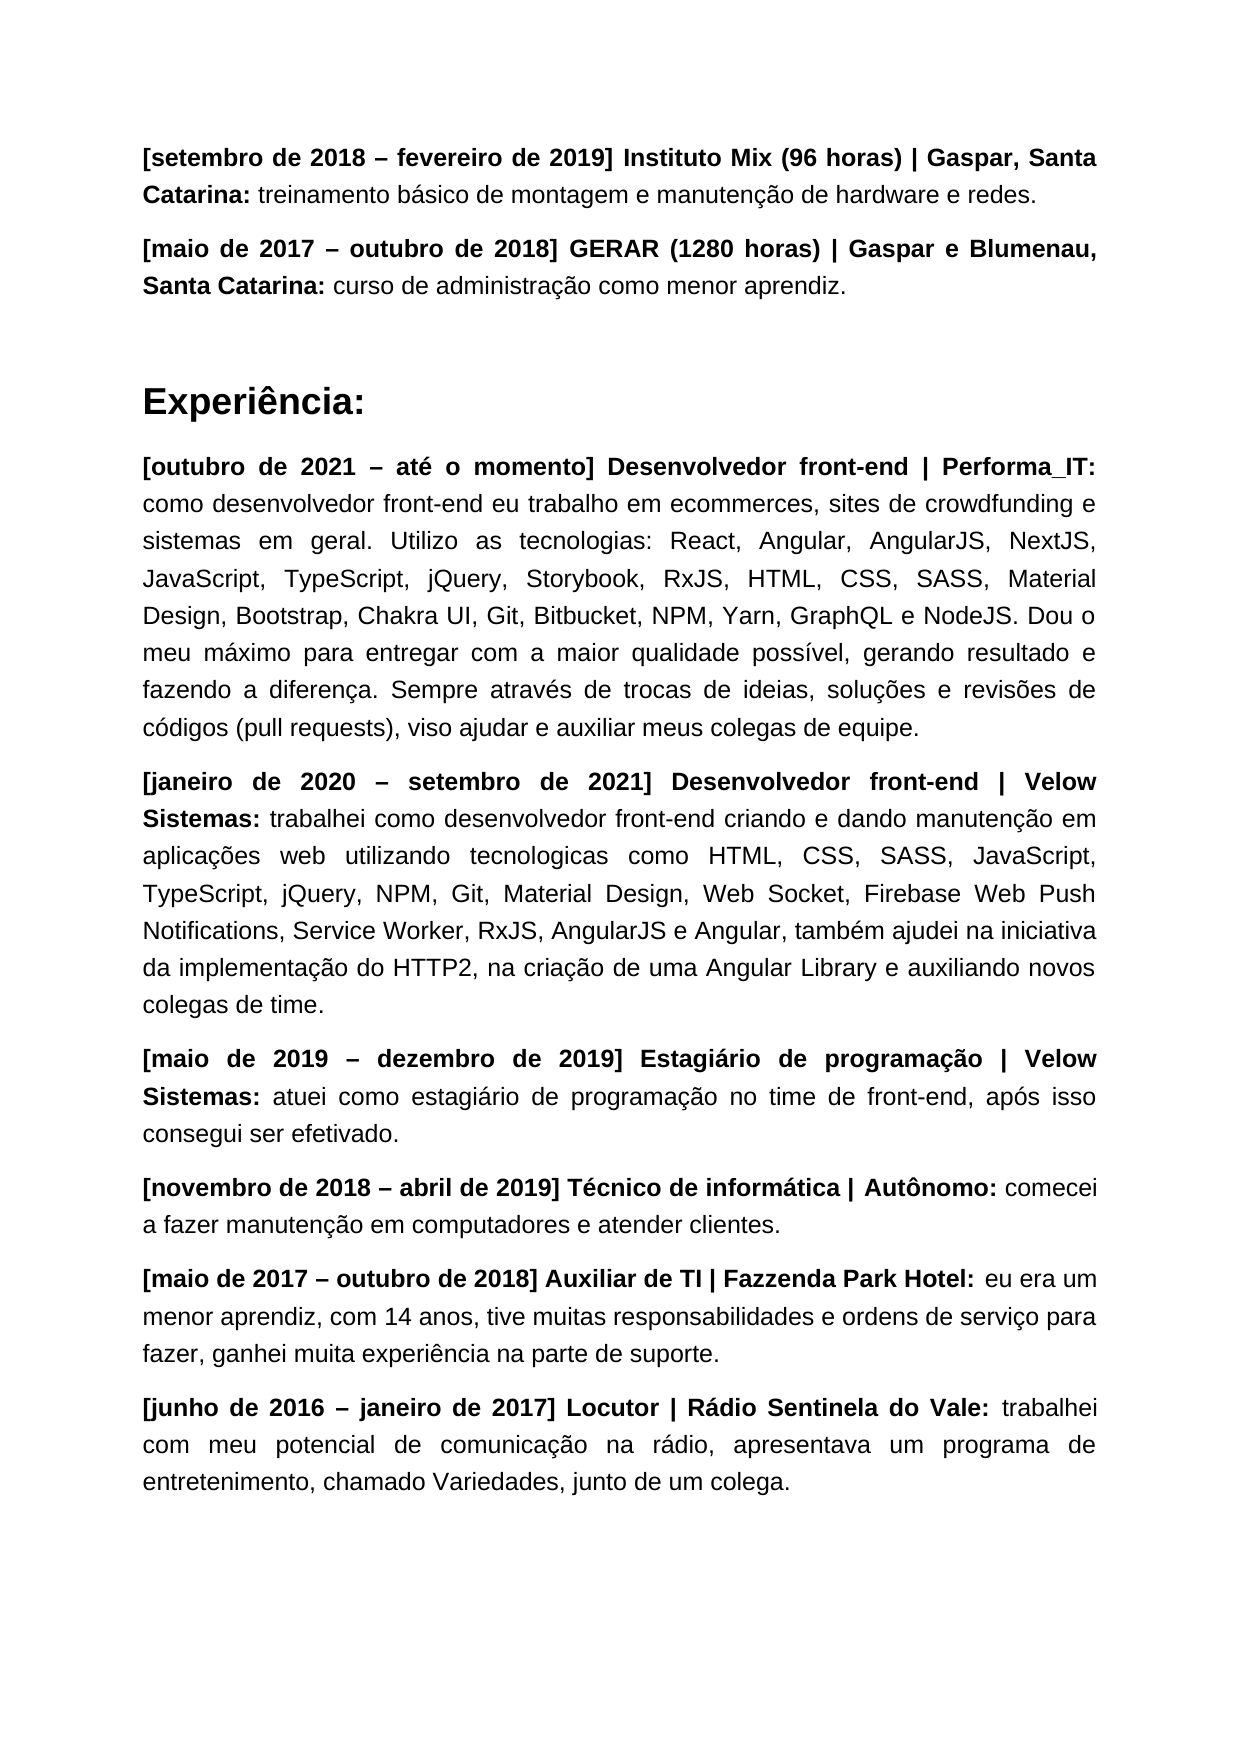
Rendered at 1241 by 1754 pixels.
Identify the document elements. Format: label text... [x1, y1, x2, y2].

text Experiência: [142, 379, 1098, 422]
text [junho de 2016 – janeiro de 2017] Locutor | Rádio Sentinela do Vale: trabalhei com meu potencial de comunicação na rádio, apresentava um programa de entretenimento, chamado Variedades, junto de um colega. [142, 1393, 1098, 1496]
text [janeiro de 2020 – setembro de 2021] Desenvolvedor front-end | Velow Sistemas: trabalhei como desenvolvedor front-end criando e dando manutenção em aplicações web utilizando tecnologicas como HTML, CSS, SASS, JavaScript, TypeScript, jQuery, NPM, Git, Material Design, Web Socket, Firebase Web Push Notifications, Service Worker, RxJS, AngularJS e Angular, também ajudei na iniciativa da implementação do HTTP2, na criação de uma Angular Library e auxiliando novos colegas de time. [142, 767, 1098, 1019]
text [maio de 2019 – dezembro de 2019] Estagiário de programação | Velow Sistemas: atuei como estagiário de programação no time de front-end, após isso consegui ser efetivado. [142, 1044, 1098, 1148]
text [outubro de 2021 – até o momento] Desenvolvedor front-end | Performa_IT: como desenvolvedor front-end eu trabalho em ecommerces, sites de crowdfunding e sistemas em geral. Utilizo as tecnologias: React, Angular, AngularJS, NextJS, JavaScript, TypeScript, jQuery, Storybook, RxJS, HTML, CSS, SASS, Material Design, Bootstrap, Chakra UI, Git, Bitbucket, NPM, Yarn, GraphQL e NodeJS. Dou o meu máximo para entregar com a maior qualidade possível, gerando resultado e fazendo a diferença. Sempre através de trocas de ideias, soluções e revisões de códigos (pull requests), viso ajudar e auxiliar meus colegas de equipe. [142, 452, 1098, 741]
text [novembro de 2018 – abril de 2019] Técnico de informática | Autônomo: comecei a fazer manutenção em computadores e atender clientes. [142, 1173, 1098, 1239]
text [setembro de 2018 – fevereiro de 2019] Instituto Mix (96 horas) | Gaspar, Santa Catarina: treinamento básico de montagem e manutenção de hardware e redes. [142, 142, 1098, 208]
text [maio de 2017 – outubro de 2018] GERAR (1280 horas) | Gaspar e Blumenau, Santa Catarina: curso de administração como menor aprendiz. [142, 234, 1098, 300]
text [maio de 2017 – outubro de 2018] Auxiliar de TI | Fazzenda Park Hotel: eu era um menor aprendiz, com 14 anos, tive muitas responsabilidades e ordens de serviço para fazer, ganhei muita experiência na parte de suporte. [142, 1264, 1098, 1367]
